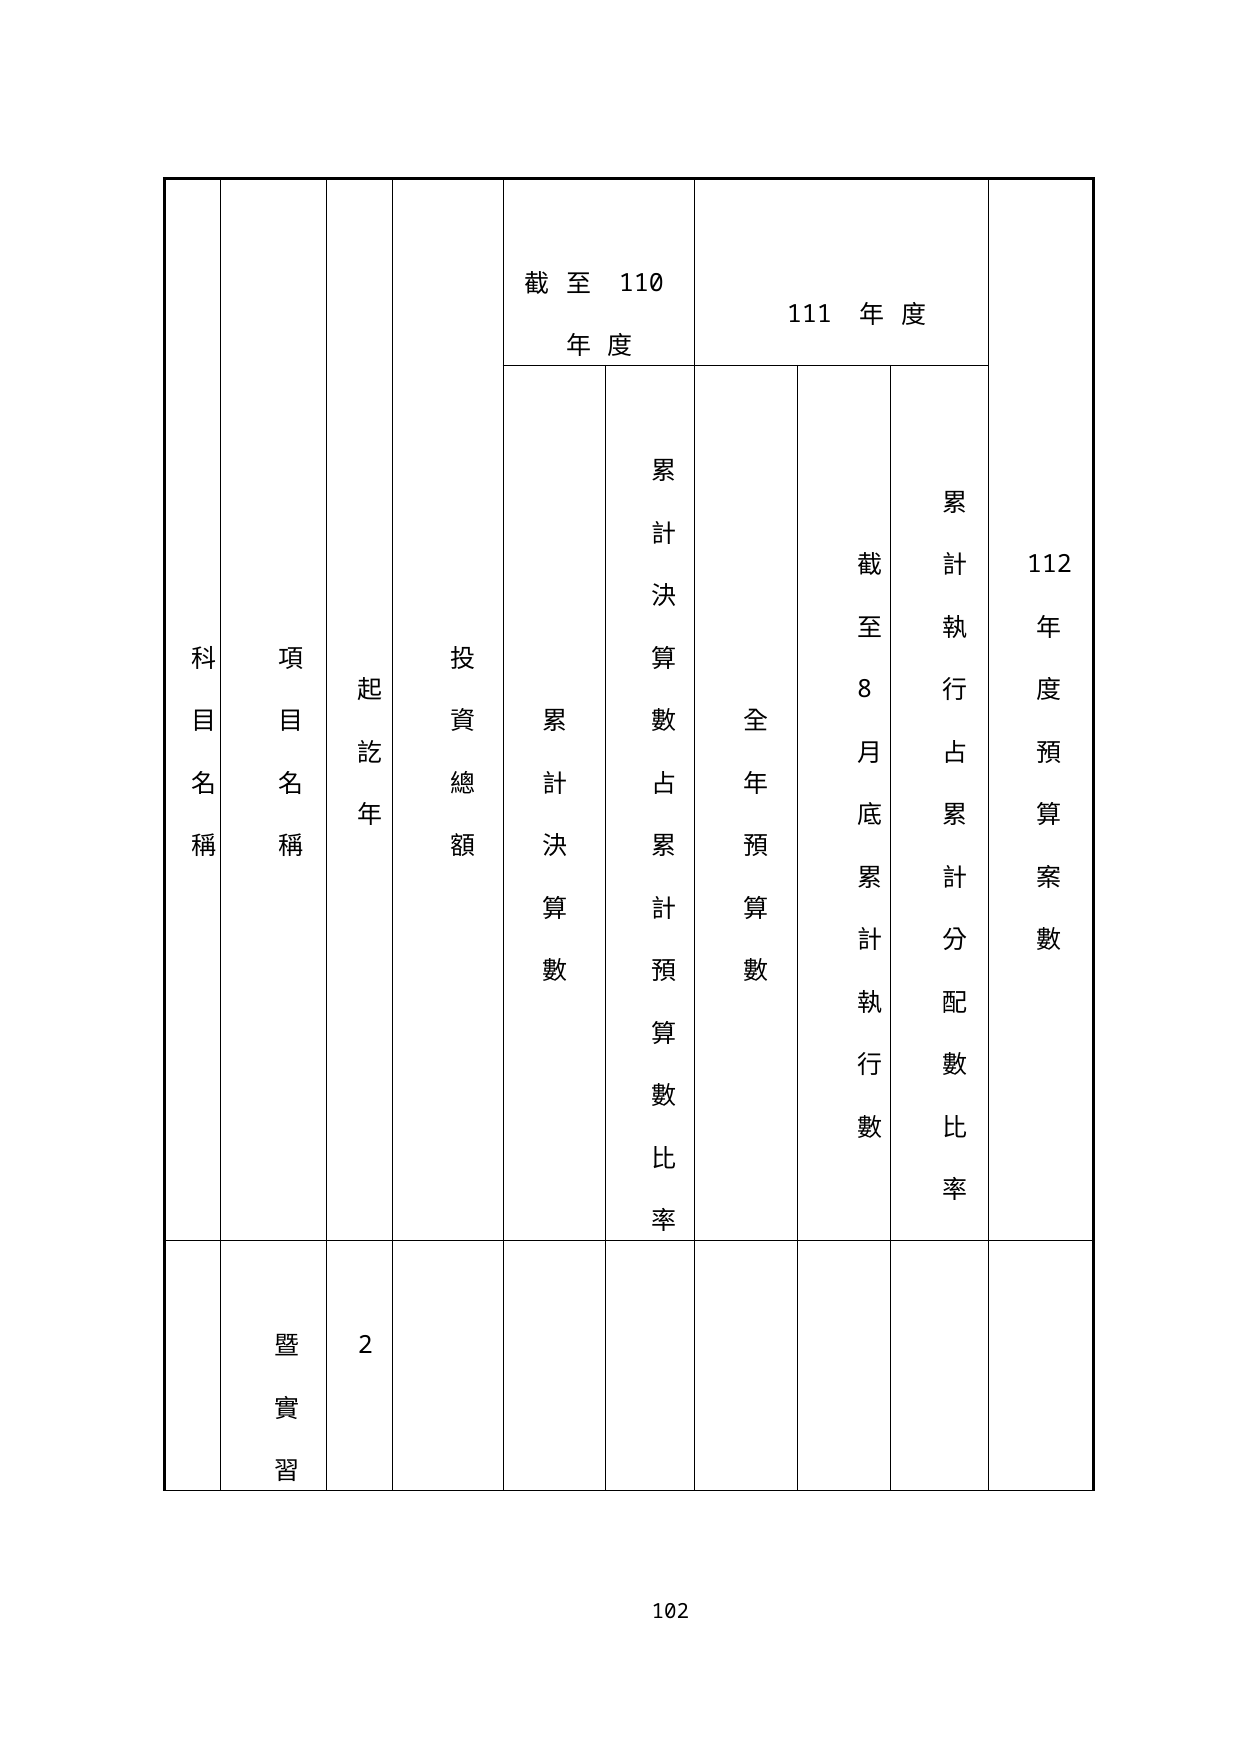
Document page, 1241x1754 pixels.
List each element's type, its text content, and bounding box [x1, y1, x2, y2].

table_header 112年度預算案數 [989, 180, 1092, 1240]
table_cell [504, 1241, 605, 1490]
table_header 111年度 [695, 180, 988, 365]
table_cell [166, 1241, 220, 1490]
table_cell [393, 1241, 503, 1490]
table_cell 累計決算數占累計預算數比率 [606, 366, 694, 1240]
table_header 截至110年度 [504, 180, 694, 365]
table_cell [989, 1241, 1092, 1490]
table_cell 累計執行占累計分配數比率 [891, 366, 988, 1240]
table_cell 2 [327, 1241, 392, 1490]
table_header 投資總額 [393, 180, 503, 1240]
table_header 項目名稱 [221, 180, 326, 1240]
table_cell 全年預算數 [695, 366, 797, 1240]
table_cell [798, 1241, 890, 1490]
table_header 科目名稱 [166, 180, 220, 1240]
table_cell 截至8月底累計執行數 [798, 366, 890, 1240]
table_cell [695, 1241, 797, 1490]
table_cell [891, 1241, 988, 1490]
table_cell 暨實習 [221, 1241, 326, 1490]
table_header 起訖年 [327, 180, 392, 1240]
table_cell [606, 1241, 694, 1490]
table_cell 累計決算數 [504, 366, 605, 1240]
